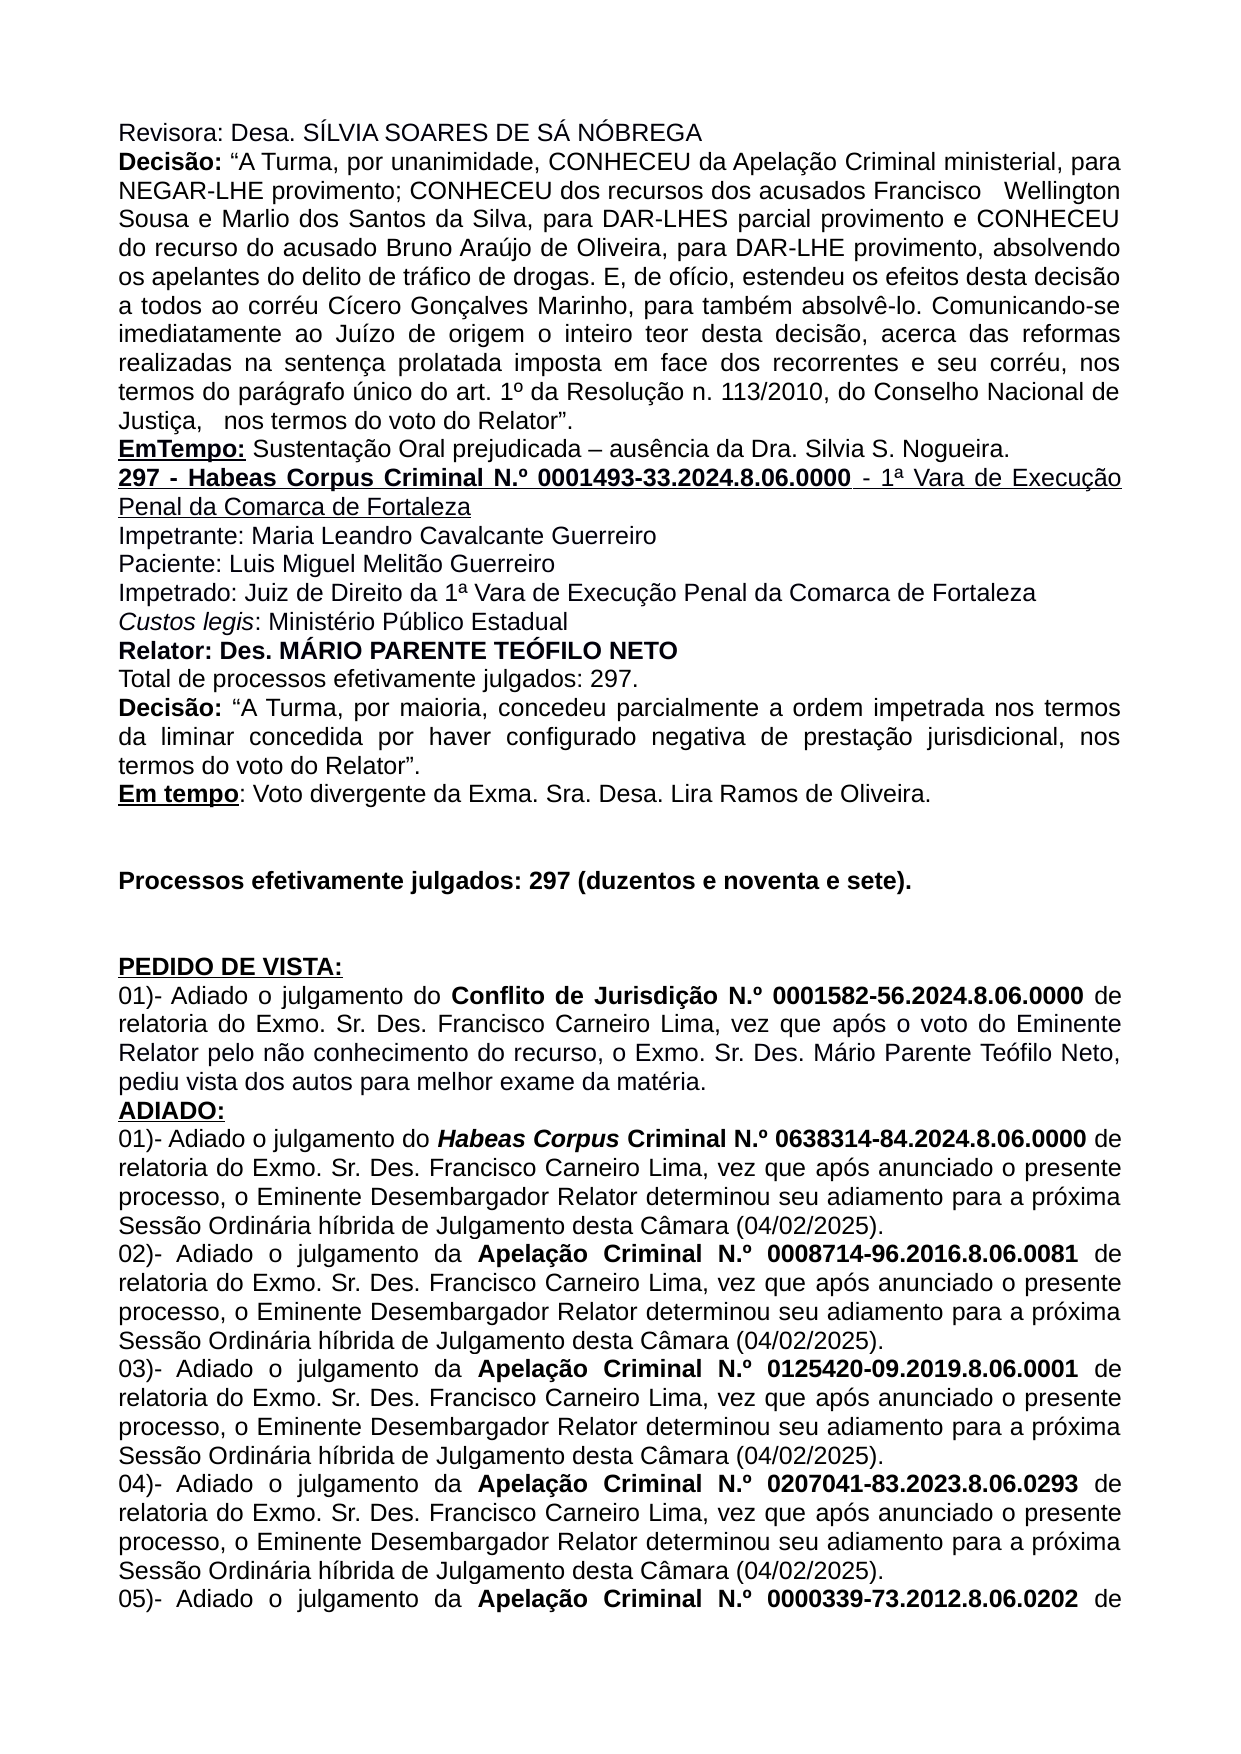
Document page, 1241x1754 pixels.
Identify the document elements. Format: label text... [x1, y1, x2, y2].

text Penal da Comarca de Fortaleza [118, 489, 1122, 521]
text 297 - Habeas Corpus Criminal N.º 0001493-33.2024.8.06.0000 - 1ª Vara de Execução [118, 463, 1122, 488]
text 05)- Adiado o julgamento da Apelação Criminal N.º 0000339-73.2012.8.06.0202 de [118, 1584, 1122, 1613]
text Decisão: “A Turma, por unanimidade, CONHECEU da Apelação Criminal ministerial, para NEGAR-LHE provimento; CONHECEU dos recursos dos acusados Francisco Wellington Sousa e Marlio dos Santos da Silva, para DAR-LHES parcial provimento e CONHECEU do recurso do acusado Bruno Araújo de Oliveira, para DAR-LHE provimento, absolvendo os apelantes do delito de tráfico de drogas. E, de ofício, estendeu os efeitos desta decisão a todos ao corréu Cícero Gonçalves Marinho, para também absolvê-lo. Comunicando-se imediatamente ao Juízo de origem o inteiro teor desta decisão, acerca das reformas realizadas na sentença prolatada imposta em face dos recorrentes e seu corréu, nos termos do parágrafo único do art. 1º da Resolução n. 113/2010, do Conselho Nacional de Justiça, nos termos do voto do Relator”. [118, 147, 1122, 434]
text Processos efetivamente julgados: 297 (duzentos e noventa e sete). [118, 866, 1122, 894]
text Revisora: Desa. SÍLVIA SOARES DE SÁ NÓBREGA [118, 118, 1122, 147]
text Custos legis: Ministério Público Estadual [118, 607, 1122, 636]
text Total de processos efetivamente julgados: 297. [118, 664, 1122, 693]
text EmTempo: Sustentação Oral prejudicada – ausência da Dra. Silvia S. Nogueira. [118, 434, 1122, 463]
text PEDIDO DE VISTA: [118, 952, 1122, 981]
text 03)- Adiado o julgamento da Apelação Criminal N.º 0125420-09.2019.8.06.0001 de relatoria do Exmo. Sr. Des. Francisco Carneiro Lima, vez que após anunciado o presente processo, o Eminente Desembargador Relator determinou seu adiamento para a próxima Sessão Ordinária híbrida de Julgamento desta Câmara (04/02/2025). [118, 1354, 1122, 1469]
text 01)- Adiado o julgamento do Habeas Corpus Criminal N.º 0638314-84.2024.8.06.0000 de relatoria do Exmo. Sr. Des. Francisco Carneiro Lima, vez que após anunciado o presente processo, o Eminente Desembargador Relator determinou seu adiamento para a próxima Sessão Ordinária híbrida de Julgamento desta Câmara (04/02/2025). [118, 1124, 1122, 1239]
text Relator: Des. MÁRIO PARENTE TEÓFILO NETO [118, 636, 1122, 664]
text Em tempo: Voto divergente da Exma. Sra. Desa. Lira Ramos de Oliveira. [118, 779, 1122, 808]
text Impetrante: Maria Leandro Cavalcante Guerreiro [118, 521, 1122, 549]
text Impetrado: Juiz de Direito da 1ª Vara de Execução Penal da Comarca de Fortaleza [118, 578, 1122, 607]
text Decisão: “A Turma, por maioria, concedeu parcialmente a ordem impetrada nos termos da liminar concedida por haver configurado negativa de prestação jurisdicional, nos termos do voto do Relator”. [118, 693, 1122, 779]
text 04)- Adiado o julgamento da Apelação Criminal N.º 0207041-83.2023.8.06.0293 de relatoria do Exmo. Sr. Des. Francisco Carneiro Lima, vez que após anunciado o presente processo, o Eminente Desembargador Relator determinou seu adiamento para a próxima Sessão Ordinária híbrida de Julgamento desta Câmara (04/02/2025). [118, 1469, 1122, 1584]
text Paciente: Luis Miguel Melitão Guerreiro [118, 549, 1122, 578]
text ADIADO: [118, 1096, 1122, 1124]
text 02)- Adiado o julgamento da Apelação Criminal N.º 0008714-96.2016.8.06.0081 de relatoria do Exmo. Sr. Des. Francisco Carneiro Lima, vez que após anunciado o presente processo, o Eminente Desembargador Relator determinou seu adiamento para a próxima Sessão Ordinária híbrida de Julgamento desta Câmara (04/02/2025). [118, 1239, 1122, 1354]
text 01)- Adiado o julgamento do Conflito de Jurisdição N.º 0001582-56.2024.8.06.0000 de relatoria do Exmo. Sr. Des. Francisco Carneiro Lima, vez que após o voto do Eminente Relator pelo não conhecimento do recurso, o Exmo. Sr. Des. Mário Parente Teófilo Neto, pediu vista dos autos para melhor exame da matéria. [118, 981, 1122, 1096]
